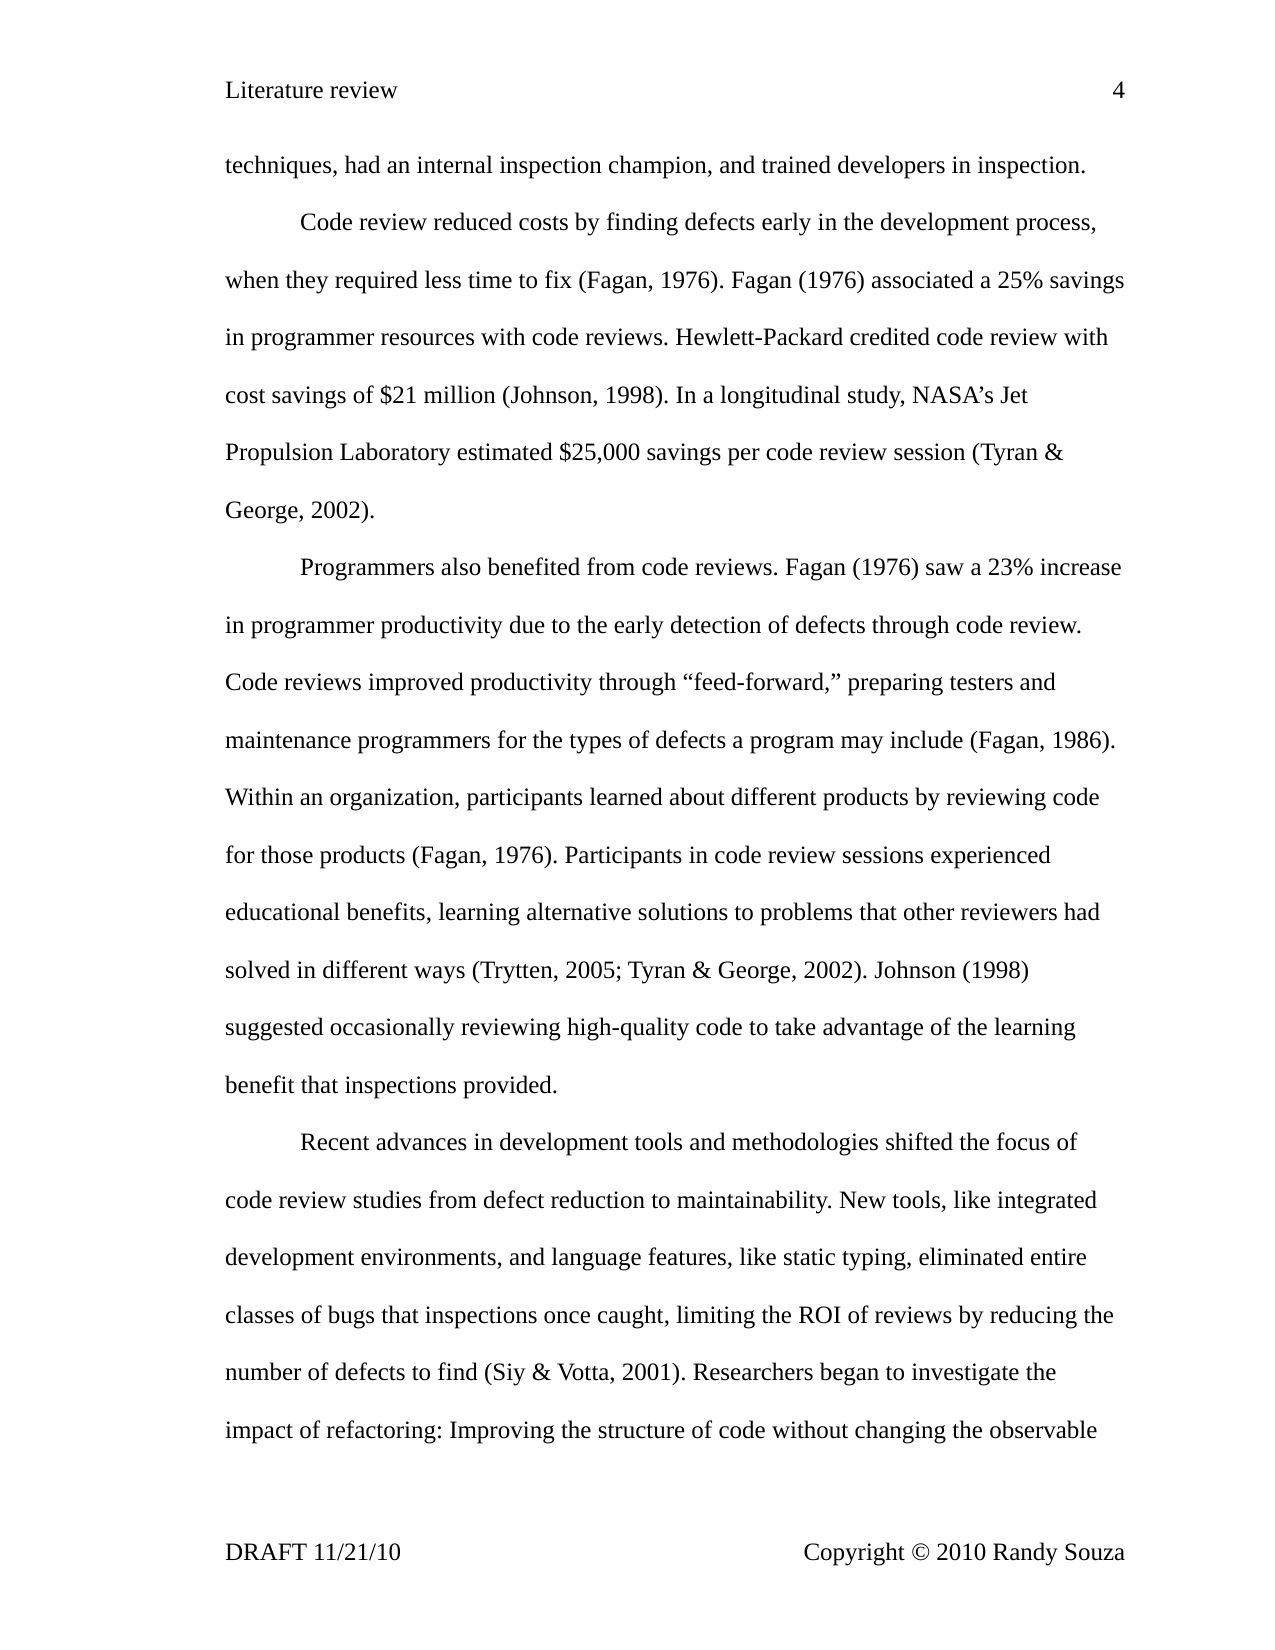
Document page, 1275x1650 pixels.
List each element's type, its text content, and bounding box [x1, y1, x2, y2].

text Code review reduced costs by finding defects early in the development process, when they required less time to fix (Fagan, 1976). Fagan (1976) associated a 25% savings in programmer resources with code reviews. Hewlett-Packard credited code review with cost savings of $21 million (Johnson, 1998). In a longitudinal study, NASA’s Jet Propulsion Laboratory estimated $25,000 savings per code review session (Tyran & George, 2002). [225, 207, 1125, 524]
text Programmers also benefited from code reviews. Fagan (1976) saw a 23% increase in programmer productivity due to the early detection of defects through code review. Code reviews improved productivity through “feed-forward,” preparing testers and maintenance programmers for the types of defects a program may include (Fagan, 1986). Within an organization, participants learned about different products by reviewing code for those products (Fagan, 1976). Participants in code review sessions experienced educational benefits, learning alternative solutions to problems that other reviewers had solved in different ways (Trytten, 2005; Tyran & George, 2002). Johnson (1998) suggested occasionally reviewing high-quality code to take advantage of the learning benefit that inspections provided. [225, 552, 1125, 1099]
text Recent advances in development tools and methodologies shifted the focus of code review studies from defect reduction to maintainability. New tools, like integrated development environments, and language features, like static typing, eliminated entire classes of bugs that inspections once caught, limiting the ROI of reviews by reducing the number of defects to find (Siy & Votta, 2001). Researchers began to investigate the impact of refactoring: Improving the structure of code without changing the observable [225, 1127, 1125, 1444]
text techniques, had an internal inspection champion, and trained developers in inspection. [225, 150, 1125, 179]
